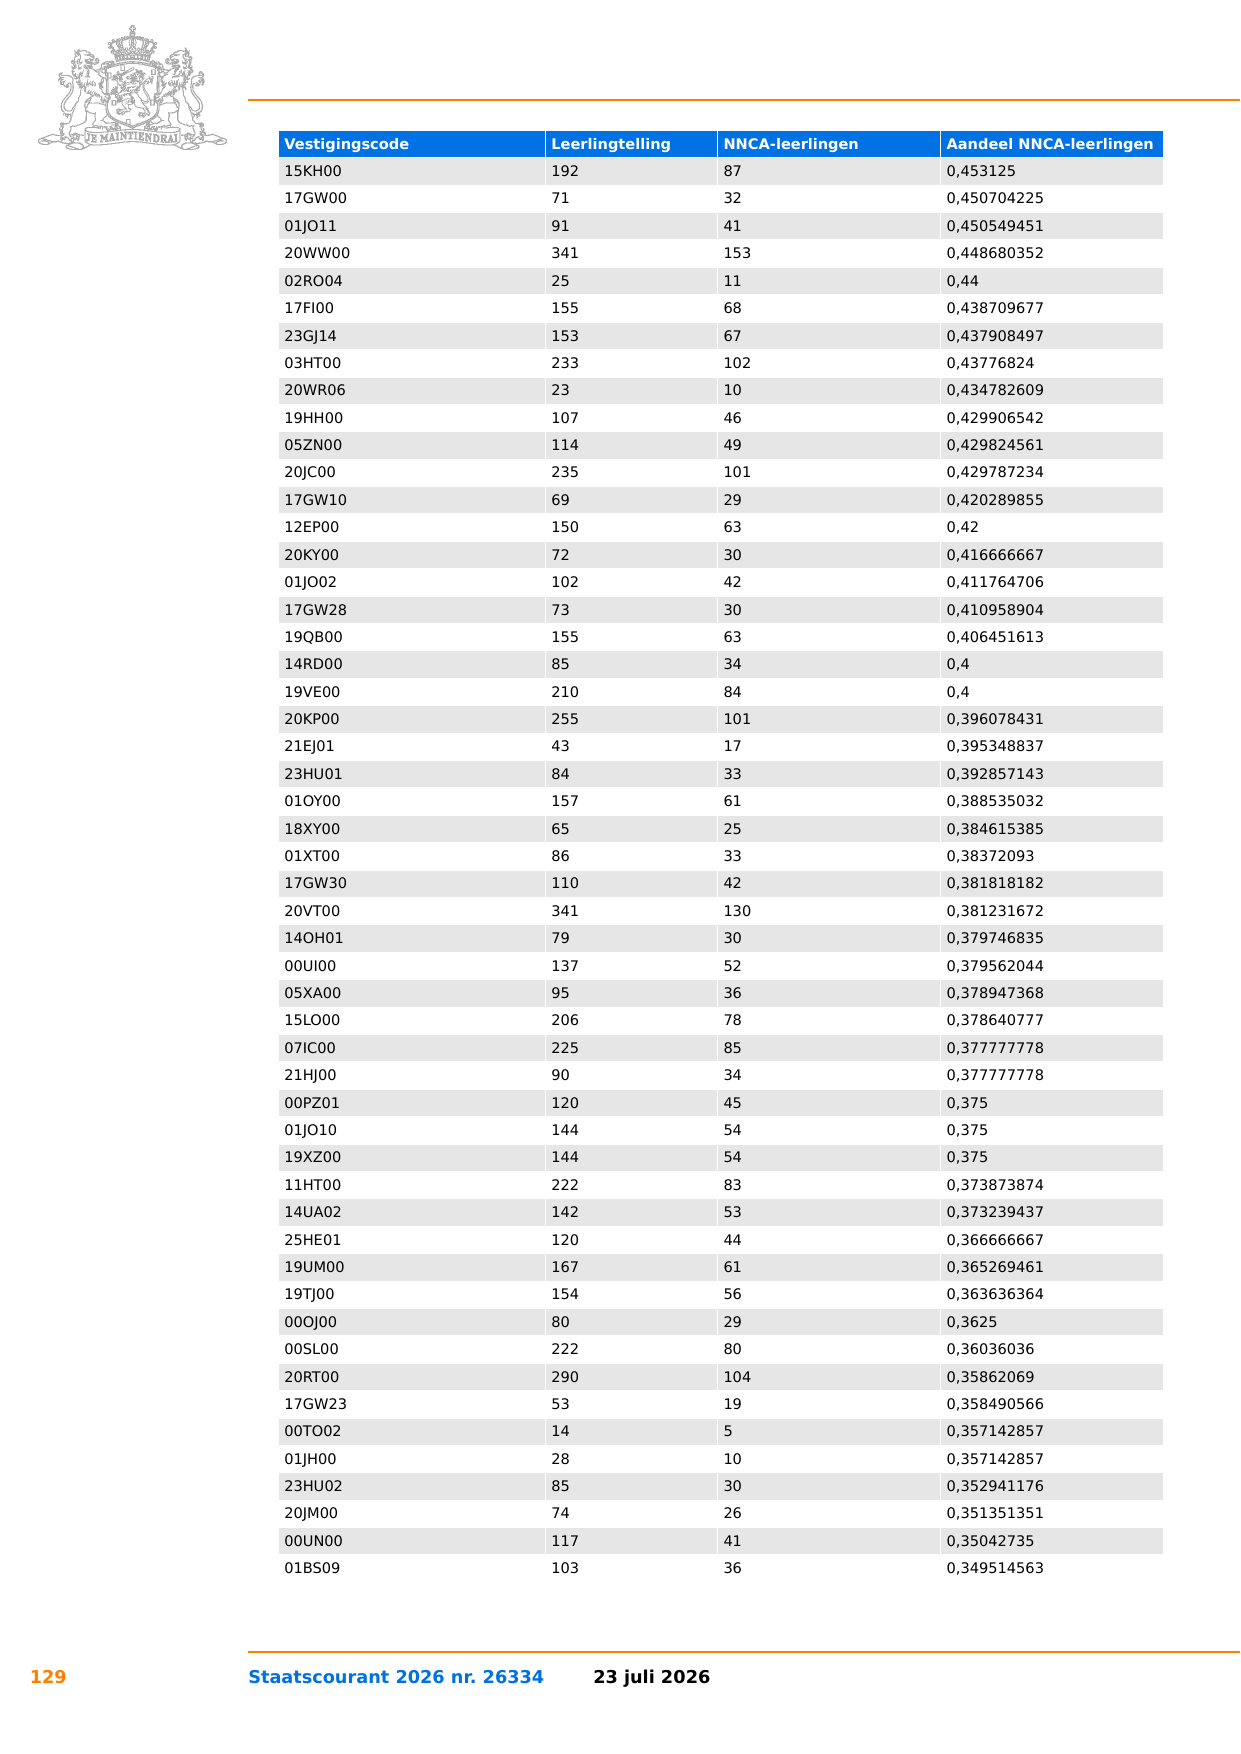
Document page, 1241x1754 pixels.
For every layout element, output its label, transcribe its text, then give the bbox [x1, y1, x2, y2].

table_cell 0,366666667 [941, 1227, 1163, 1253]
table_cell 67 [718, 323, 940, 349]
table_cell 30 [718, 597, 940, 623]
table_cell 01XT00 [279, 843, 545, 869]
table_header NNCA-leerlingen [718, 131, 940, 157]
table_cell 101 [718, 706, 940, 733]
table_cell 130 [718, 898, 940, 924]
table_cell 0,450549451 [941, 213, 1163, 239]
table_cell 00TO02 [279, 1419, 545, 1445]
table_cell 0,396078431 [941, 706, 1163, 733]
table_cell 01OY00 [279, 789, 545, 815]
table_cell 341 [546, 898, 717, 924]
table_cell 150 [546, 515, 717, 541]
table_cell 0,351351351 [941, 1501, 1163, 1527]
table_cell 56 [718, 1282, 940, 1308]
table_cell 20KP00 [279, 706, 545, 733]
table_cell 01JO02 [279, 569, 545, 596]
table_cell 00OJ00 [279, 1309, 545, 1335]
table_cell 23 [546, 378, 717, 404]
table_cell 19 [718, 1391, 940, 1417]
table_cell 167 [546, 1254, 717, 1281]
table_cell 0,4 [941, 651, 1163, 678]
table_cell 02RO04 [279, 268, 545, 294]
table_cell 210 [546, 679, 717, 705]
table_cell 0,373239437 [941, 1199, 1163, 1226]
table_cell 05XA00 [279, 980, 545, 1007]
table_cell 34 [718, 651, 940, 678]
table_cell 84 [718, 679, 940, 705]
table_cell 43 [546, 734, 717, 760]
table_cell 68 [718, 295, 940, 322]
table_cell 23GJ14 [279, 323, 545, 349]
table_cell 71 [546, 186, 717, 212]
table_cell 0,43776824 [941, 350, 1163, 376]
table_cell 14 [546, 1419, 717, 1445]
table_cell 11 [718, 268, 940, 294]
table_cell 91 [546, 213, 717, 239]
table_cell 155 [546, 624, 717, 650]
table_cell 17GW30 [279, 871, 545, 897]
table_cell 42 [718, 569, 940, 596]
table_cell 0,429787234 [941, 460, 1163, 486]
table_cell 102 [718, 350, 940, 376]
table_cell 87 [718, 158, 940, 185]
table_cell 03HT00 [279, 350, 545, 376]
table_cell 85 [546, 1473, 717, 1500]
table_cell 20WR06 [279, 378, 545, 404]
table_cell 25 [718, 816, 940, 842]
table_cell 0,358490566 [941, 1391, 1163, 1417]
table_cell 00PZ01 [279, 1090, 545, 1116]
table_cell 12EP00 [279, 515, 545, 541]
table_cell 85 [718, 1035, 940, 1061]
table_cell 36 [718, 980, 940, 1007]
table_cell 63 [718, 624, 940, 650]
table_cell 0,379746835 [941, 925, 1163, 952]
table_cell 86 [546, 843, 717, 869]
table_cell 01JO11 [279, 213, 545, 239]
table_cell 0,375 [941, 1090, 1163, 1116]
table_cell 14UA02 [279, 1199, 545, 1226]
table_cell 20JC00 [279, 460, 545, 486]
table_cell 0,437908497 [941, 323, 1163, 349]
table_cell 120 [546, 1090, 717, 1116]
table_cell 155 [546, 295, 717, 322]
table_cell 192 [546, 158, 717, 185]
table_cell 0,406451613 [941, 624, 1163, 650]
table_cell 15LO00 [279, 1008, 545, 1034]
table_cell 144 [546, 1117, 717, 1143]
table_cell 0,429824561 [941, 432, 1163, 459]
table_cell 54 [718, 1117, 940, 1143]
table_cell 225 [546, 1035, 717, 1061]
table_cell 0,392857143 [941, 761, 1163, 787]
table_cell 90 [546, 1063, 717, 1089]
table_cell 0,438709677 [941, 295, 1163, 322]
table_cell 5 [718, 1419, 940, 1445]
table_cell 17 [718, 734, 940, 760]
table_cell 73 [546, 597, 717, 623]
table_cell 11HT00 [279, 1172, 545, 1198]
table_cell 255 [546, 706, 717, 733]
table_cell 0,373873874 [941, 1172, 1163, 1198]
table_cell 83 [718, 1172, 940, 1198]
table_cell 20WW00 [279, 241, 545, 267]
table_cell 65 [546, 816, 717, 842]
table_cell 41 [718, 213, 940, 239]
table_cell 0,357142857 [941, 1446, 1163, 1472]
table_cell 0,375 [941, 1117, 1163, 1143]
table_cell 34 [718, 1063, 940, 1089]
table_cell 53 [718, 1199, 940, 1226]
table_cell 107 [546, 405, 717, 431]
table_cell 137 [546, 953, 717, 979]
table_cell 18XY00 [279, 816, 545, 842]
table_cell 144 [546, 1145, 717, 1171]
table_cell 20KY00 [279, 542, 545, 568]
table_cell 0,448680352 [941, 241, 1163, 267]
table_cell 206 [546, 1008, 717, 1034]
table_cell 0,381818182 [941, 871, 1163, 897]
table_cell 72 [546, 542, 717, 568]
table_cell 84 [546, 761, 717, 787]
table_cell 14RD00 [279, 651, 545, 678]
table_cell 0,453125 [941, 158, 1163, 185]
table_cell 142 [546, 1199, 717, 1226]
table_cell 28 [546, 1446, 717, 1472]
table_cell 233 [546, 350, 717, 376]
table_cell 0,349514563 [941, 1556, 1163, 1582]
table_cell 30 [718, 1473, 940, 1500]
table_cell 0,381231672 [941, 898, 1163, 924]
table_cell 0,352941176 [941, 1473, 1163, 1500]
table_cell 0,377777778 [941, 1063, 1163, 1089]
table_cell 153 [718, 241, 940, 267]
table_cell 52 [718, 953, 940, 979]
table_cell 00UN00 [279, 1528, 545, 1554]
table_cell 19HH00 [279, 405, 545, 431]
table_cell 0,38372093 [941, 843, 1163, 869]
table_cell 05ZN00 [279, 432, 545, 459]
table_cell 103 [546, 1556, 717, 1582]
table_cell 0,384615385 [941, 816, 1163, 842]
table_cell 0,375 [941, 1145, 1163, 1171]
table_cell 17GW00 [279, 186, 545, 212]
table_cell 0,395348837 [941, 734, 1163, 760]
table_cell 10 [718, 378, 940, 404]
table_cell 17GW10 [279, 487, 545, 513]
table_cell 19UM00 [279, 1254, 545, 1281]
table_cell 07IC00 [279, 1035, 545, 1061]
table_cell 0,379562044 [941, 953, 1163, 979]
table_cell 69 [546, 487, 717, 513]
table_cell 20VT00 [279, 898, 545, 924]
table_cell 25 [546, 268, 717, 294]
table_cell 0,411764706 [941, 569, 1163, 596]
table_cell 0,35862069 [941, 1364, 1163, 1390]
table_cell 153 [546, 323, 717, 349]
table_cell 61 [718, 789, 940, 815]
table_cell 290 [546, 1364, 717, 1390]
table_cell 63 [718, 515, 940, 541]
table_cell 80 [546, 1309, 717, 1335]
table_cell 85 [546, 651, 717, 678]
table_cell 102 [546, 569, 717, 596]
table_cell 01JH00 [279, 1446, 545, 1472]
table_header Aandeel NNCA-leerlingen [941, 131, 1163, 157]
table_cell 95 [546, 980, 717, 1007]
table_cell 0,388535032 [941, 789, 1163, 815]
table_cell 01JO10 [279, 1117, 545, 1143]
table_cell 19VE00 [279, 679, 545, 705]
table_cell 0,357142857 [941, 1419, 1163, 1445]
table_cell 0,378947368 [941, 980, 1163, 1007]
table_cell 0,363636364 [941, 1282, 1163, 1308]
table_cell 20JM00 [279, 1501, 545, 1527]
table_cell 25HE01 [279, 1227, 545, 1253]
table_cell 0,420289855 [941, 487, 1163, 513]
table_cell 0,429906542 [941, 405, 1163, 431]
table_cell 117 [546, 1528, 717, 1554]
table_cell 0,44 [941, 268, 1163, 294]
table_cell 33 [718, 843, 940, 869]
table_cell 32 [718, 186, 940, 212]
table_cell 36 [718, 1556, 940, 1582]
table_cell 19TJ00 [279, 1282, 545, 1308]
table_cell 42 [718, 871, 940, 897]
table_cell 46 [718, 405, 940, 431]
table_cell 14OH01 [279, 925, 545, 952]
table_cell 41 [718, 1528, 940, 1554]
table_cell 61 [718, 1254, 940, 1281]
table_cell 49 [718, 432, 940, 459]
table_cell 44 [718, 1227, 940, 1253]
table_cell 157 [546, 789, 717, 815]
table_cell 0,4 [941, 679, 1163, 705]
table_cell 45 [718, 1090, 940, 1116]
table_cell 53 [546, 1391, 717, 1417]
table_cell 10 [718, 1446, 940, 1472]
table_cell 29 [718, 487, 940, 513]
table_cell 33 [718, 761, 940, 787]
table_cell 0,42 [941, 515, 1163, 541]
table_cell 0,365269461 [941, 1254, 1163, 1281]
table_cell 79 [546, 925, 717, 952]
table_cell 0,450704225 [941, 186, 1163, 212]
table_cell 101 [718, 460, 940, 486]
table_cell 104 [718, 1364, 940, 1390]
table_header Vestigingscode [279, 131, 545, 157]
table_cell 01BS09 [279, 1556, 545, 1582]
table_cell 19QB00 [279, 624, 545, 650]
table_cell 15KH00 [279, 158, 545, 185]
table_cell 78 [718, 1008, 940, 1034]
table_cell 29 [718, 1309, 940, 1335]
table_cell 110 [546, 871, 717, 897]
table_cell 80 [718, 1336, 940, 1363]
table_cell 0,36036036 [941, 1336, 1163, 1363]
table_cell 30 [718, 542, 940, 568]
table_cell 19XZ00 [279, 1145, 545, 1171]
table_cell 114 [546, 432, 717, 459]
table_cell 23HU02 [279, 1473, 545, 1500]
table_cell 30 [718, 925, 940, 952]
table_cell 0,3625 [941, 1309, 1163, 1335]
table_cell 26 [718, 1501, 940, 1527]
table_cell 00UI00 [279, 953, 545, 979]
table_cell 154 [546, 1282, 717, 1308]
table_cell 00SL00 [279, 1336, 545, 1363]
table_header Leerlingtelling [546, 131, 717, 157]
table_cell 0,35042735 [941, 1528, 1163, 1554]
table_cell 21EJ01 [279, 734, 545, 760]
table_cell 17FI00 [279, 295, 545, 322]
table_cell 0,377777778 [941, 1035, 1163, 1061]
table_cell 20RT00 [279, 1364, 545, 1390]
table_cell 23HU01 [279, 761, 545, 787]
table_cell 120 [546, 1227, 717, 1253]
table_cell 0,416666667 [941, 542, 1163, 568]
table_cell 222 [546, 1336, 717, 1363]
picture [38, 25, 227, 150]
table_cell 235 [546, 460, 717, 486]
table_cell 17GW23 [279, 1391, 545, 1417]
table_cell 0,434782609 [941, 378, 1163, 404]
table_cell 17GW28 [279, 597, 545, 623]
table_cell 54 [718, 1145, 940, 1171]
table_cell 341 [546, 241, 717, 267]
table_cell 21HJ00 [279, 1063, 545, 1089]
table_cell 0,378640777 [941, 1008, 1163, 1034]
table_cell 0,410958904 [941, 597, 1163, 623]
table_cell 222 [546, 1172, 717, 1198]
table_cell 74 [546, 1501, 717, 1527]
